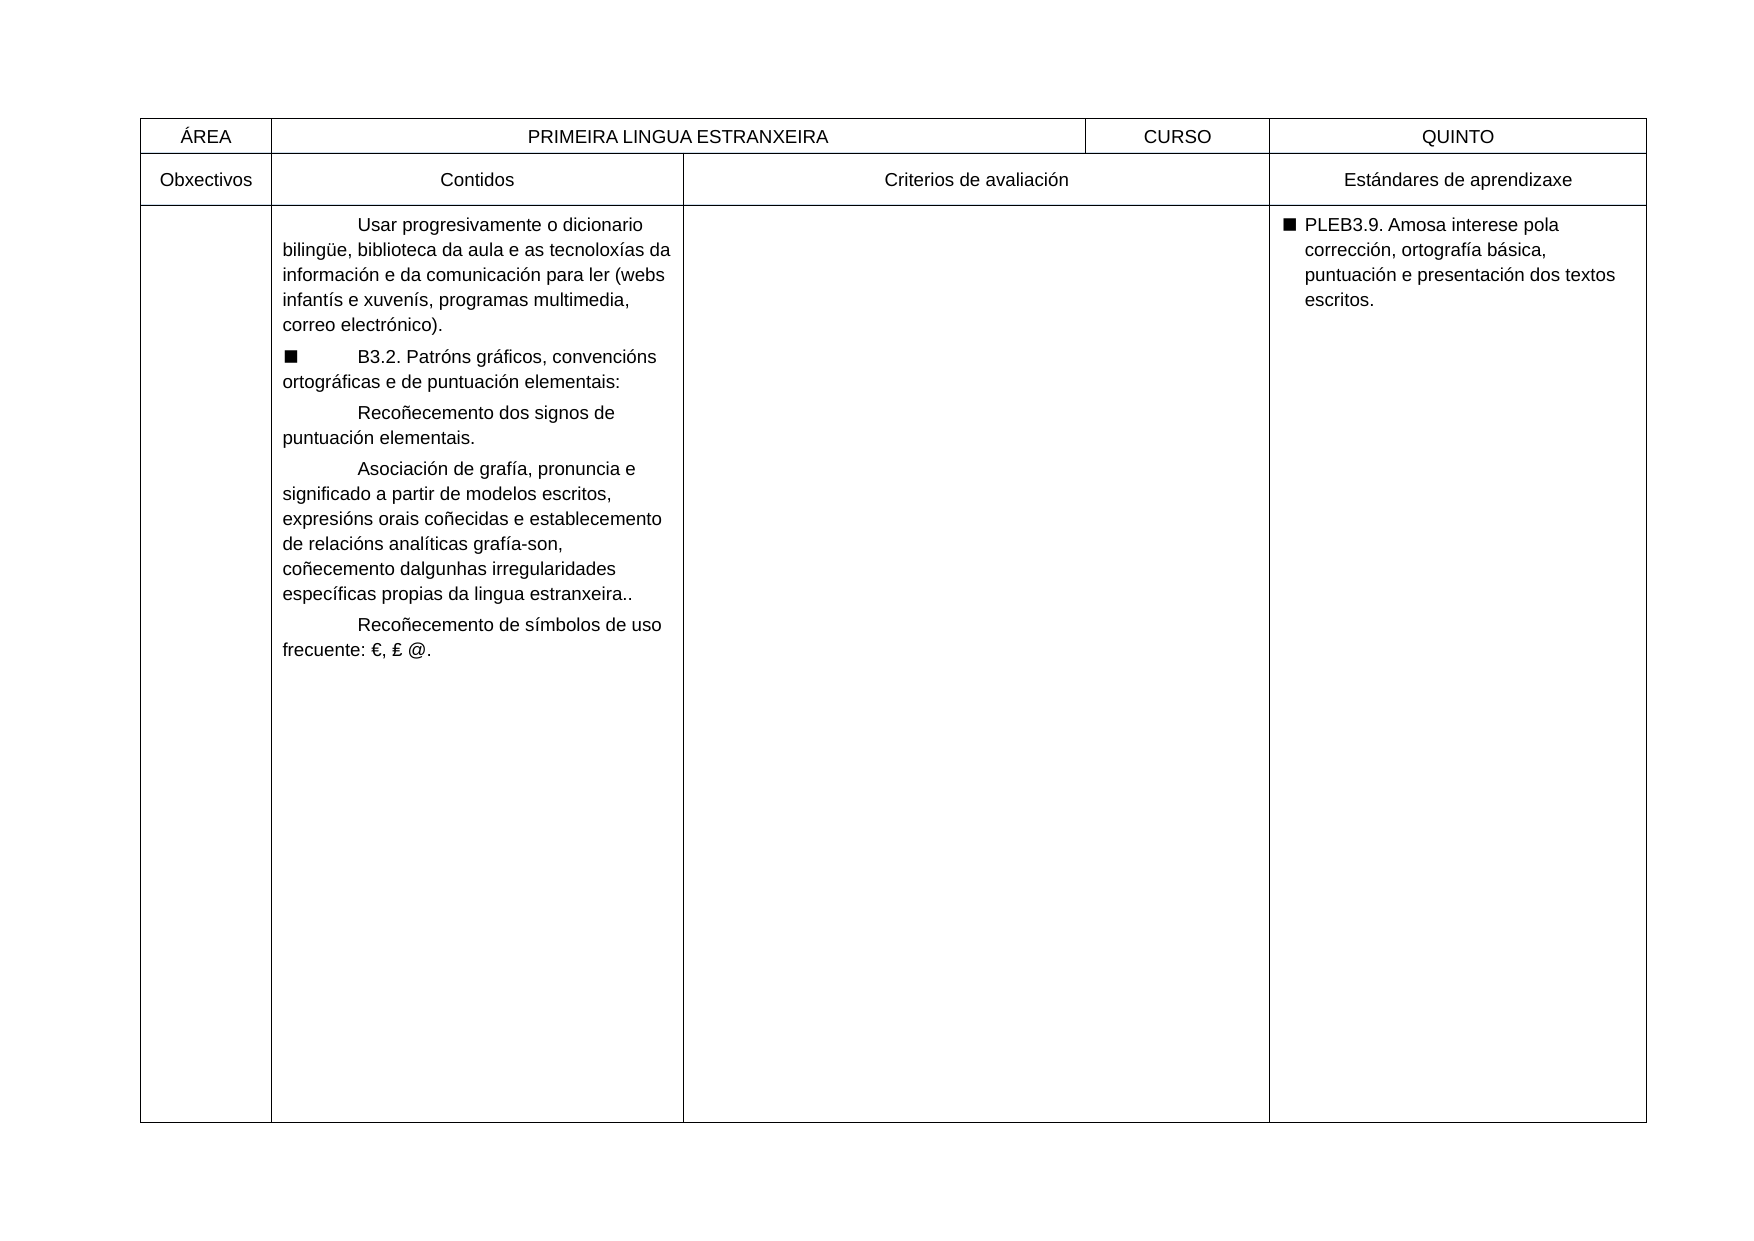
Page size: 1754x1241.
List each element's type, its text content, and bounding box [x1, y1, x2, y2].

table_header PRIMEIRA LINGUA ESTRANXEIRA [272, 119, 1085, 152]
table_header ÁREA [141, 119, 271, 152]
table_cell PLEB3.9. Amosa interese pola corrección, ortografía básica, puntuación e presentación dos textos escritos. [1270, 206, 1646, 1122]
table_header QUINTO [1270, 119, 1646, 152]
table_cell Estándares de aprendizaxe [1270, 154, 1646, 204]
table_cell Contidos [272, 154, 683, 204]
table_header CURSO [1086, 119, 1269, 152]
table_cell Criterios de avaliación [684, 154, 1269, 204]
table_cell Obxectivos [141, 154, 271, 204]
